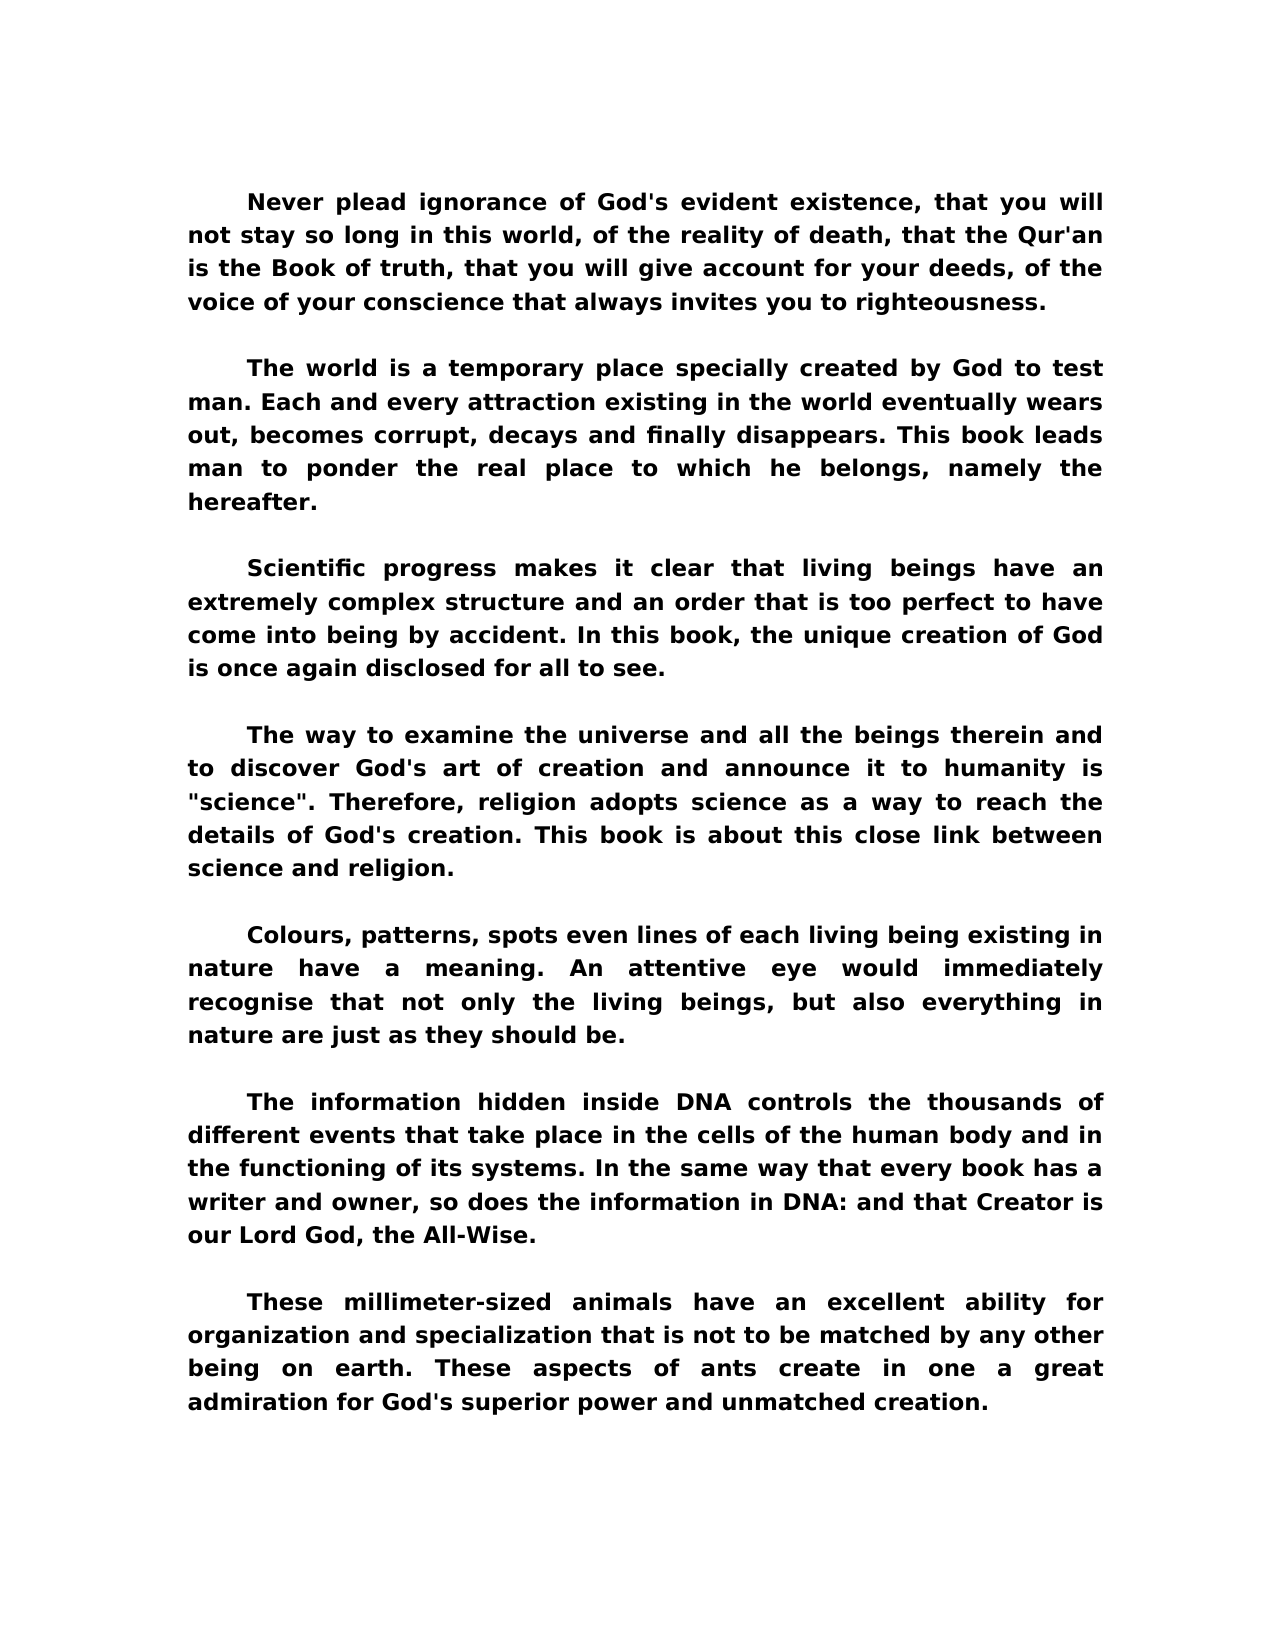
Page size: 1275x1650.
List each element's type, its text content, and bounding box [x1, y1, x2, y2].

text Scientific progress makes it clear that living beings have an extremely complex structure and an order that is too perfect to have come into being by accident. In this book, the unique creation of God is once again disclosed for all to see. [187, 550, 1104, 683]
text Colours, patterns, spots even lines of each living being existing in nature have a meaning. An attentive eye would immediately recognise that not only the living beings, but also everything in nature are just as they should be. [187, 917, 1104, 1050]
text These millimeter-sized animals have an excellent ability for organization and specialization that is not to be matched by any other being on earth. These aspects of ants create in one a great admiration for God's superior power and unmatched creation. [187, 1283, 1104, 1417]
text The world is a temporary place specially created by God to test man. Each and every attraction existing in the world eventually wears out, becomes corrupt, decays and finally disappears. This book leads man to ponder the real place to which he belongs, namely the hereafter. [187, 350, 1104, 517]
text The way to examine the universe and all the beings therein and to discover God's art of creation and announce it to humanity is "science". Therefore, religion adopts science as a way to reach the details of God's creation. This book is about this close link between science and religion. [187, 717, 1104, 883]
text The information hidden inside DNA controls the thousands of different events that take place in the cells of the human body and in the functioning of its systems. In the same way that every book has a writer and owner, so does the information in DNA: and that Creator is our Lord God, the All-Wise. [187, 1083, 1104, 1250]
text Never plead ignorance of God's evident existence, that you will not stay so long in this world, of the reality of death, that the Qur'an is the Book of truth, that you will give account for your deeds, of the voice of your conscience that always invites you to righteousness. [187, 183, 1104, 317]
